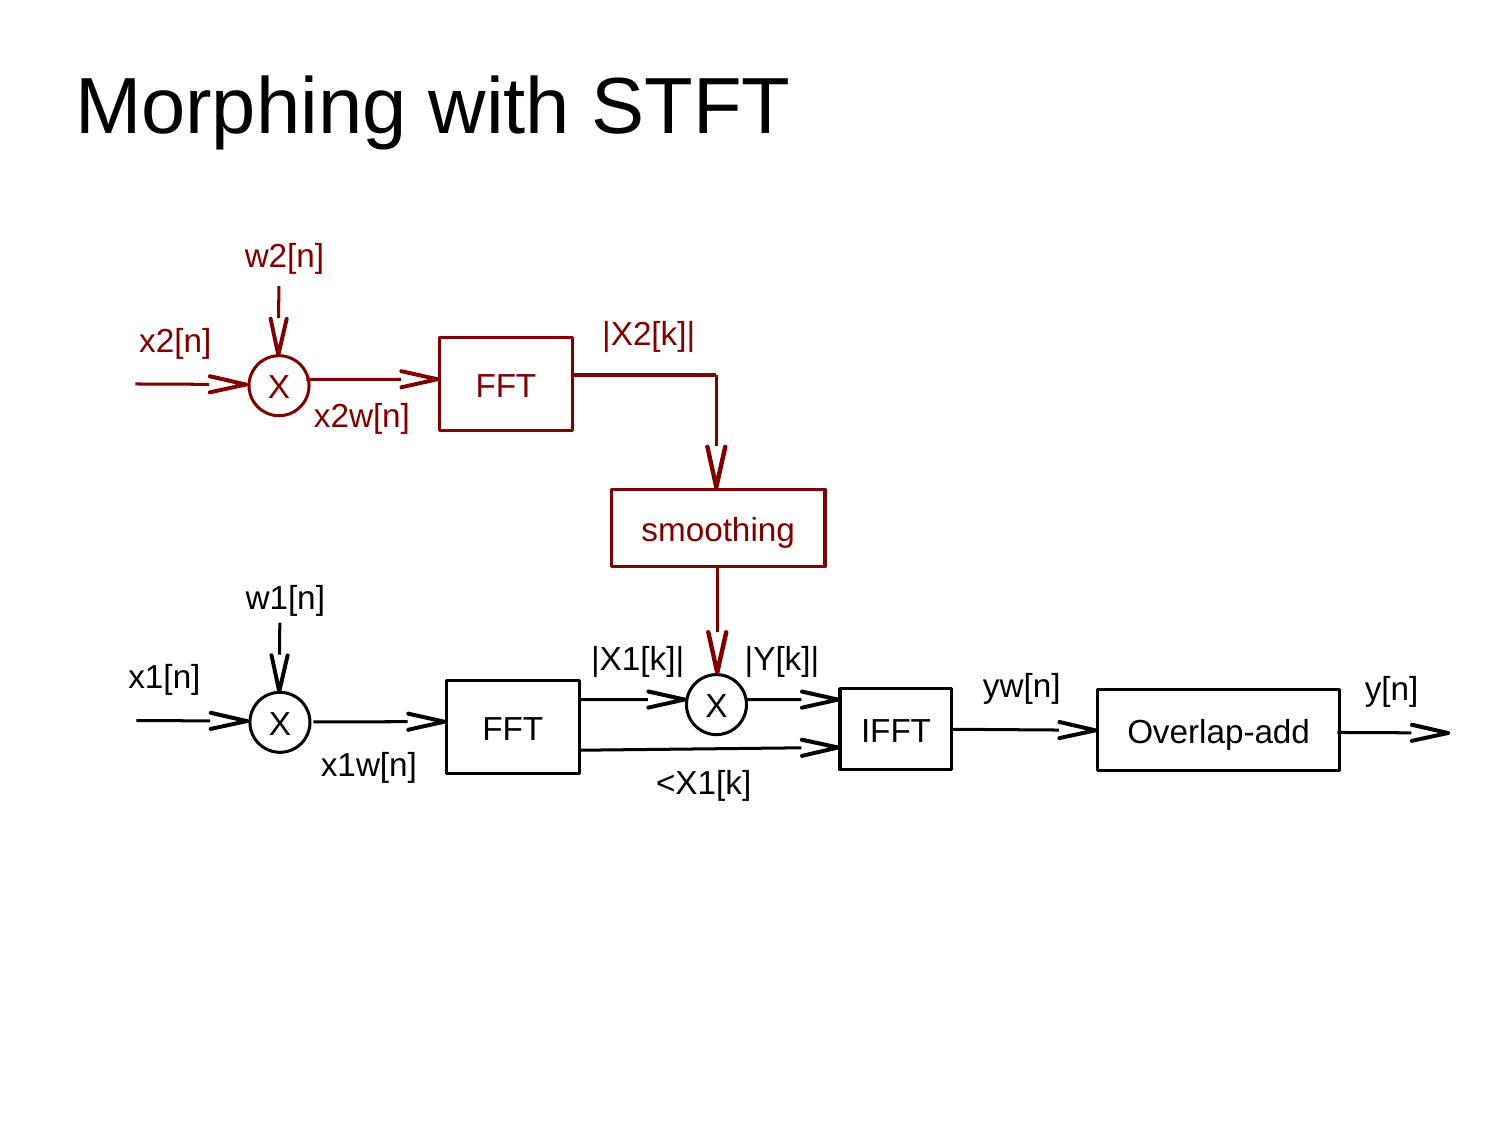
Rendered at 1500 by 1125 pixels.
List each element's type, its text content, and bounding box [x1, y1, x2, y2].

text_box x1w[n] [306, 739, 432, 791]
text_box w2[n] [229, 230, 340, 283]
text_box x1[n] [113, 651, 216, 704]
text_box X [686, 674, 747, 735]
text_box |X2[k]| [587, 308, 711, 361]
text_box IFFT [840, 688, 952, 770]
text_box X [249, 692, 310, 753]
text_box X [248, 355, 310, 416]
text_box FFT [439, 337, 573, 431]
text_box Overlap-add [1097, 689, 1340, 771]
text_box <X1[k] [641, 757, 767, 810]
title Morphing with STFT [75, 12, 1426, 201]
text_box yw[n] [968, 660, 1076, 713]
text_box y[n] [1350, 663, 1434, 716]
text_box |X1[k]| [576, 633, 700, 686]
text_box |Y[k]| [729, 633, 835, 686]
text_box x2[n] [124, 315, 227, 368]
text_box w1[n] [230, 573, 341, 625]
text_box FFT [446, 680, 580, 774]
text_box smoothing [611, 489, 826, 567]
text_box x2w[n] [299, 390, 426, 443]
